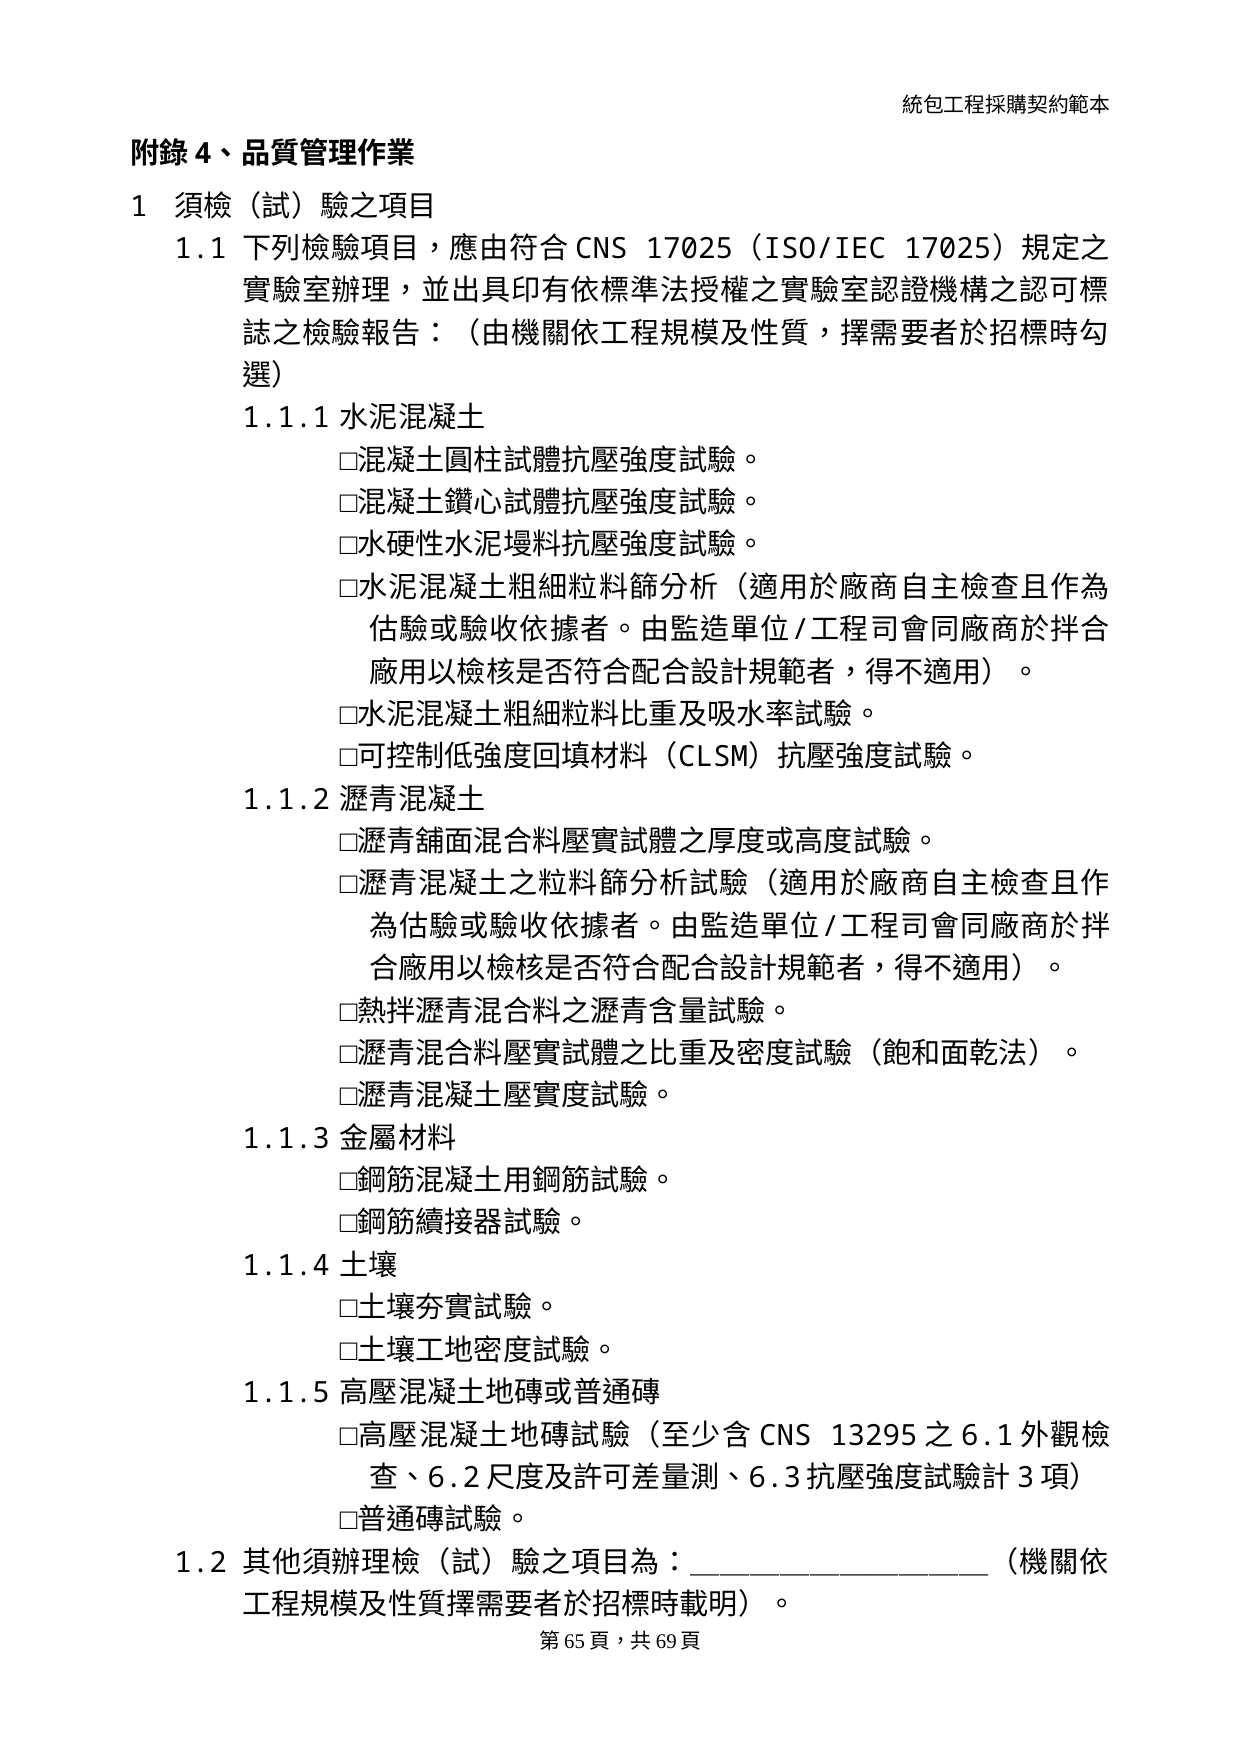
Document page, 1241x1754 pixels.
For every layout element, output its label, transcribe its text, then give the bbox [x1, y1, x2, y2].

text □土壤夯實試驗。 [339, 1284, 1110, 1326]
text □瀝青舖面混合料壓實試體之厚度或高度試驗。 [339, 818, 1110, 860]
text □普通磚試驗。 [339, 1496, 1110, 1538]
list 須檢（試）驗之項目 [130, 182, 1110, 224]
text □熱拌瀝青混合料之瀝青含量試驗。 [339, 987, 1110, 1029]
text □混凝土圓柱試體抗壓強度試驗。 [339, 436, 1110, 478]
text □水泥混凝土粗細粒料比重及吸水率試驗。 [339, 690, 1110, 733]
text □混凝土鑽心試體抗壓強度試驗。 [339, 478, 1110, 521]
text □瀝青混凝土壓實度試驗。 [339, 1072, 1110, 1114]
list 高壓混凝土地磚或普通磚 [242, 1369, 1110, 1411]
text □瀝青混合料壓實試體之比重及密度試驗（飽和面乾法）。 [339, 1029, 1110, 1072]
list 瀝青混凝土 [242, 775, 1110, 818]
list 水泥混凝土 [242, 394, 1110, 436]
text □高壓混凝土地磚試驗（至少含CNS 13295之6.1外觀檢查、6.2尺度及許可差量測、6.3抗壓強度試驗計3項） [339, 1411, 1110, 1496]
text 附錄4、品質管理作業 [130, 130, 1110, 172]
text □鋼筋混凝土用鋼筋試驗。 [339, 1157, 1110, 1199]
text □鋼筋續接器試驗。 [339, 1199, 1110, 1241]
list 其他須辦理檢（試）驗之項目為：＿＿＿＿＿＿＿＿＿＿（機關依工程規模及性質擇需要者於招標時載明）。 [174, 1538, 1110, 1623]
list 土壤 [242, 1241, 1110, 1284]
text □瀝青混凝土之粒料篩分析試驗（適用於廠商自主檢查且作為估驗或驗收依據者。由監造單位/工程司會同廠商於拌合廠用以檢核是否符合配合設計規範者，得不適用）。 [339, 860, 1110, 987]
text □土壤工地密度試驗。 [339, 1326, 1110, 1369]
list 下列檢驗項目，應由符合CNS 17025（ISO/IEC 17025）規定之實驗室辦理，並出具印有依標準法授權之實驗室認證機構之認可標誌之檢驗報告：（由機關依工程規模及性質，擇需要者於招標時勾選） [174, 224, 1110, 394]
text □可控制低強度回填材料（CLSM）抗壓強度試驗。 [339, 733, 1110, 775]
list 金屬材料 [242, 1114, 1110, 1157]
text □水硬性水泥墁料抗壓強度試驗。 [339, 521, 1110, 563]
text □水泥混凝土粗細粒料篩分析（適用於廠商自主檢查且作為估驗或驗收依據者。由監造單位/工程司會同廠商於拌合廠用以檢核是否符合配合設計規範者，得不適用）。 [339, 563, 1110, 690]
